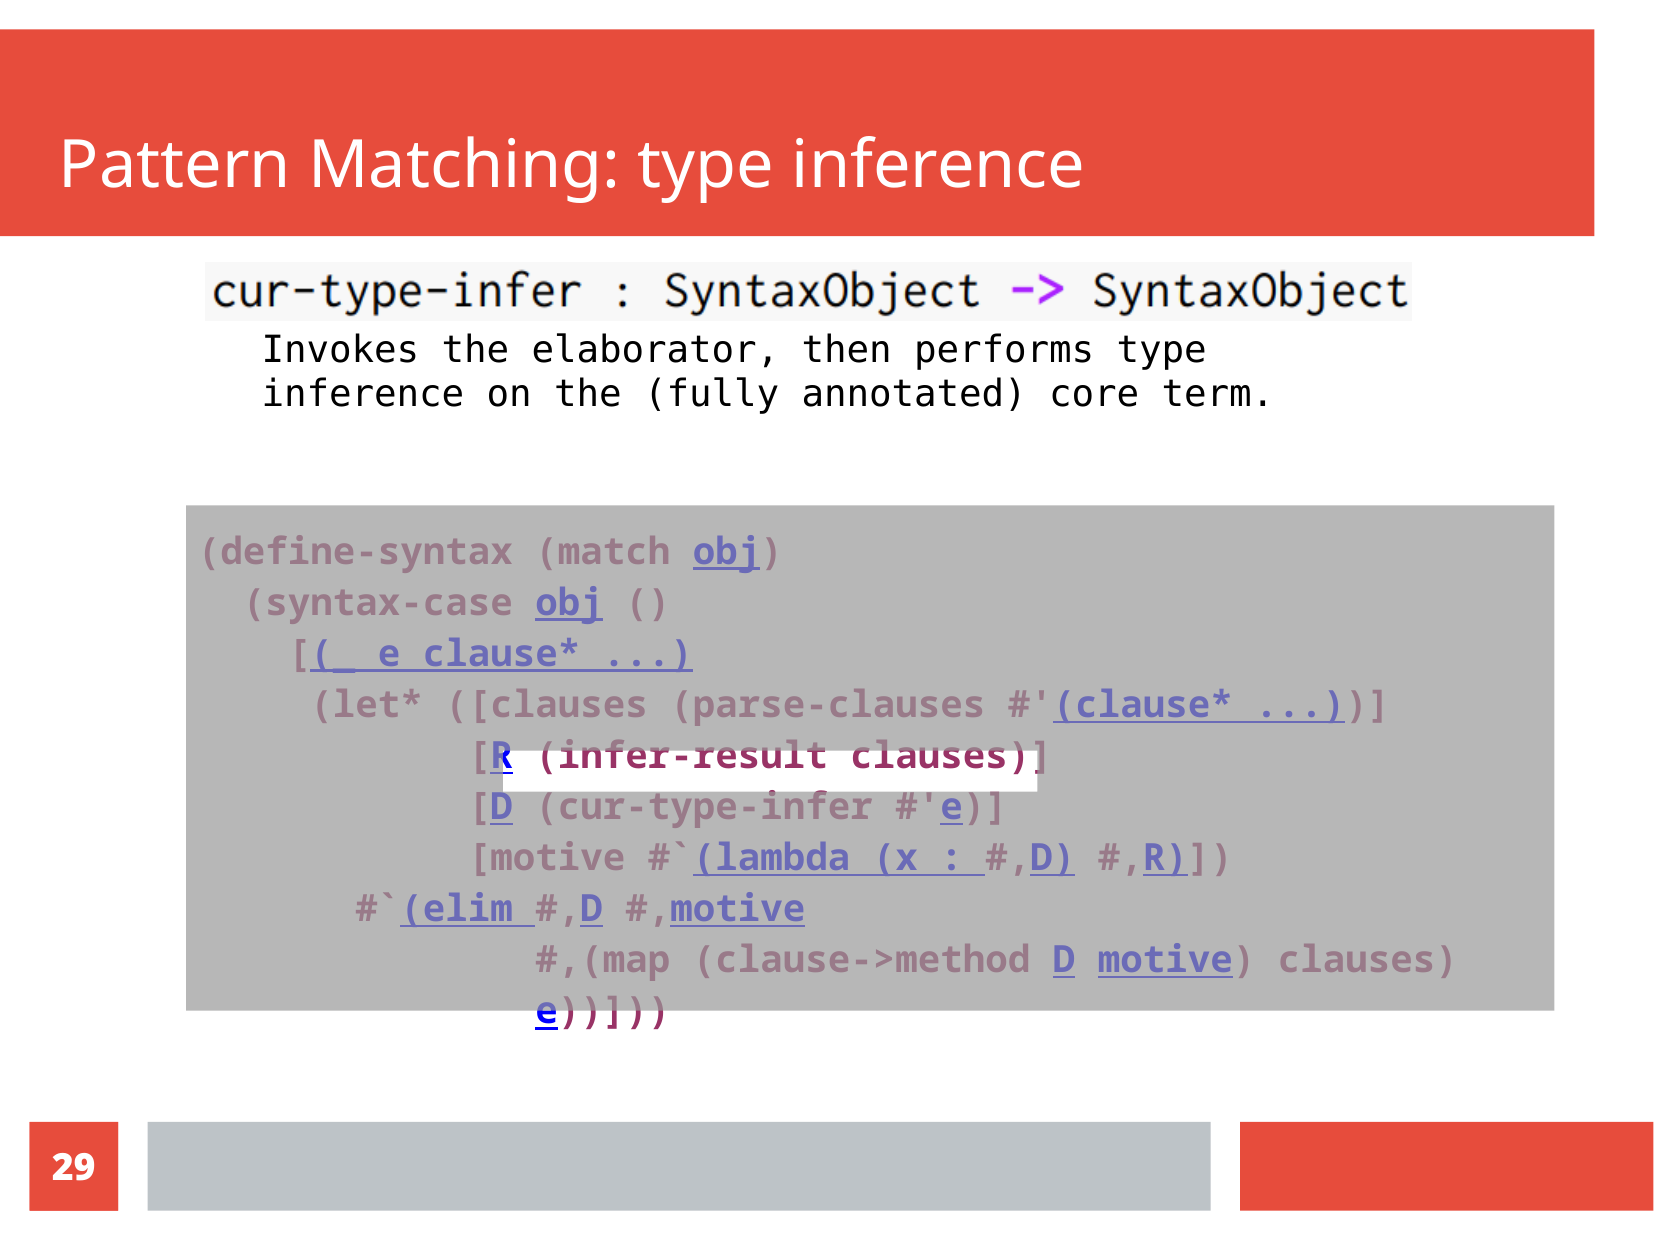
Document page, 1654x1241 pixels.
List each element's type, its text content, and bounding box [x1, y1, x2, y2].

text_box (define-syntax (match obj) (syntax-case obj () [(_ e clause* ...) (let* ([clauses (parse-clauses #'(clause* ...))] [R (infer-result clauses)] [D (cur-type-infer #'e)] [motive #`(lambda (x : #,D) #,R)]) #`(elim #,D #,motive #,(map (clause->method D motive) clauses) e))])) [503, 751, 1037, 791]
picture [205, 262, 1412, 321]
text_box Invokes the elaborator, then performs type inference on the (fully annotated) core term. [246, 320, 1342, 439]
text_box [186, 505, 1555, 1011]
title Pattern Matching: type inference [59, 59, 1595, 207]
